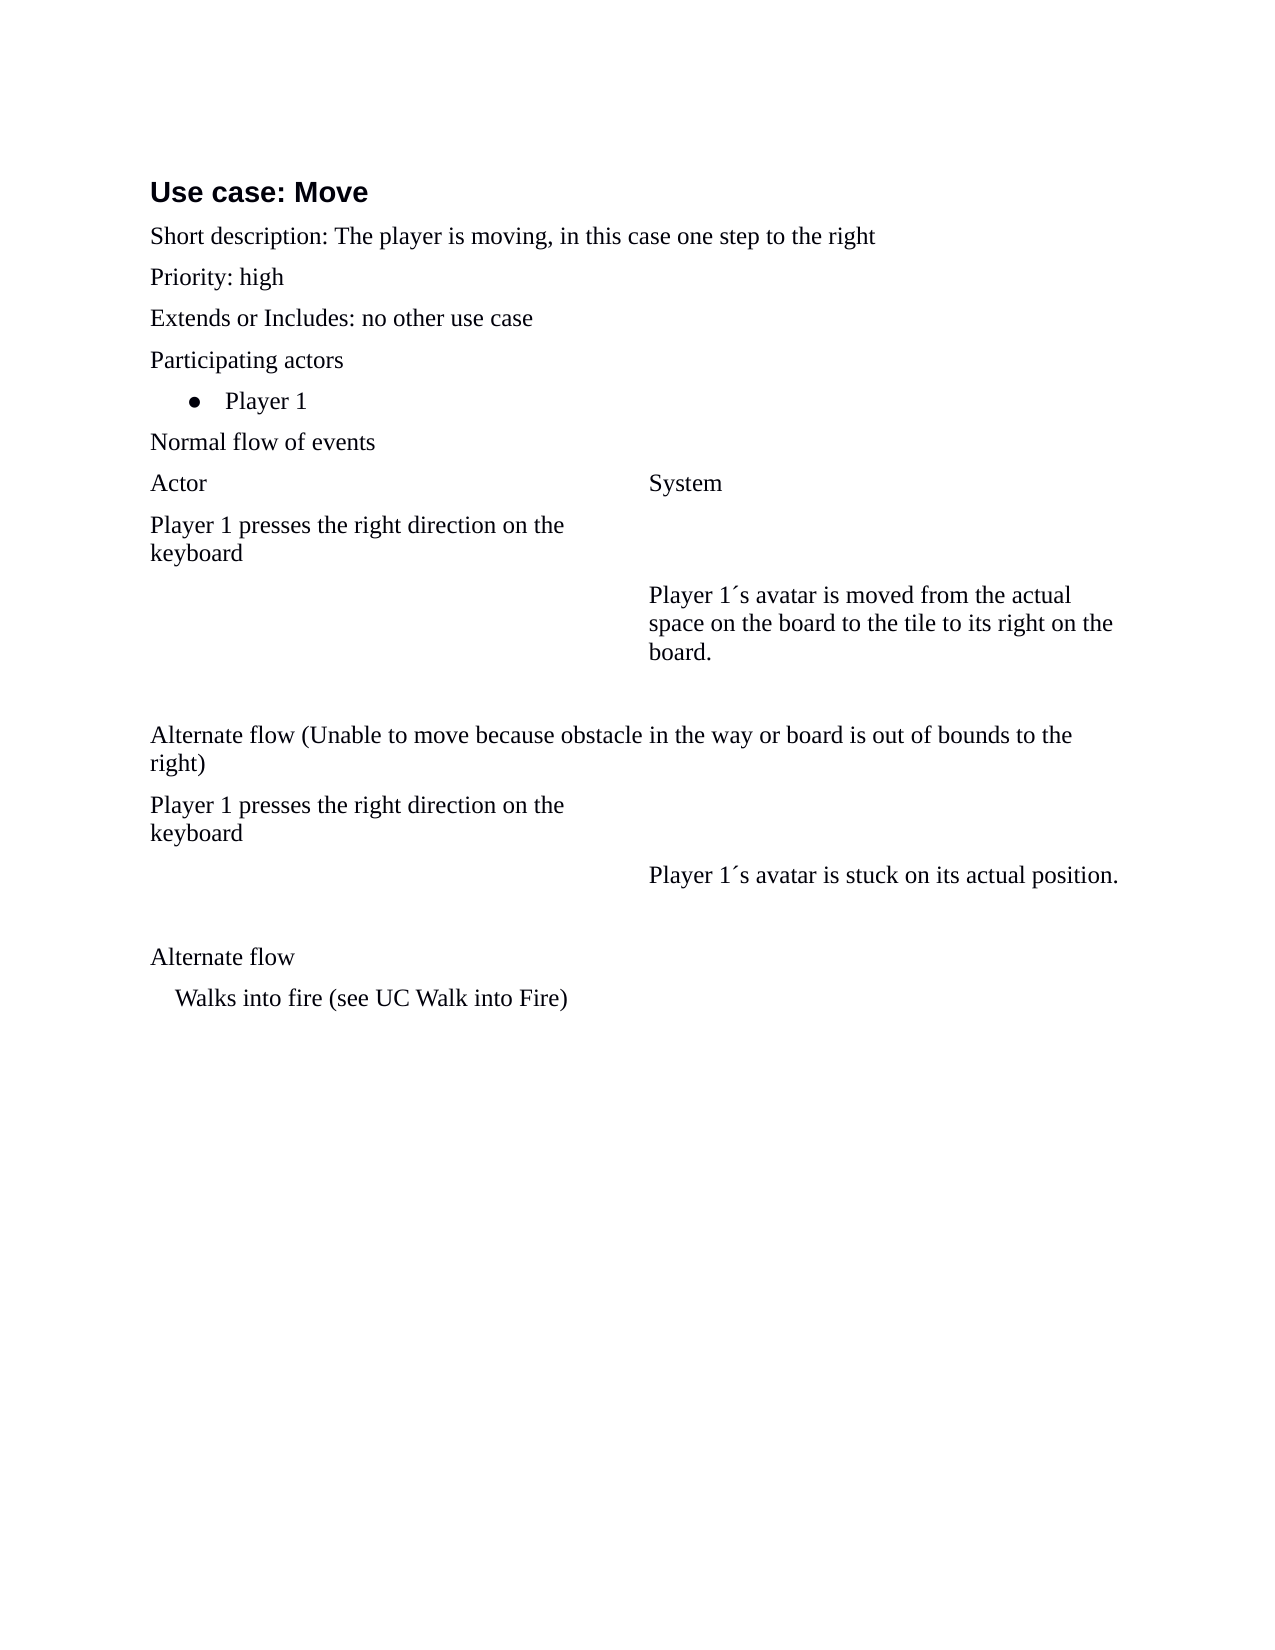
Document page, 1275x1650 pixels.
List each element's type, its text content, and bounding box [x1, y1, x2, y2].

table_cell Player 1´s avatar is stuck on its actual position. [638, 860, 1136, 901]
text Extends or Includes: no other use case [150, 303, 1125, 332]
table_cell [638, 510, 1136, 580]
table_cell [139, 580, 637, 678]
table_header System [638, 469, 1136, 510]
list Player 1 [187, 386, 1125, 415]
text Alternate flow [150, 942, 1125, 971]
text Priority: high [150, 262, 1125, 291]
text Normal flow of events [150, 427, 1125, 456]
text Participating actors [150, 345, 1125, 373]
text Short description: The player is moving, in this case one step to the right [150, 221, 1125, 250]
table_cell [139, 860, 637, 901]
text Use case: Move [150, 175, 1125, 208]
text Alternate flow (Unable to move because obstacle in the way or board is out of bounds to the right) [150, 720, 1125, 777]
table_cell Player 1´s avatar is moved from the actual space on the board to the tile to its right on the board. [638, 580, 1136, 678]
table_cell Player 1 presses the right direction on the keyboard [139, 510, 637, 580]
table_header [638, 790, 1136, 860]
table_header Player 1 presses the right direction on the keyboard [139, 790, 637, 860]
table_header Actor [139, 469, 637, 510]
text Walks into fire (see UC Walk into Fire) [150, 983, 1125, 1012]
